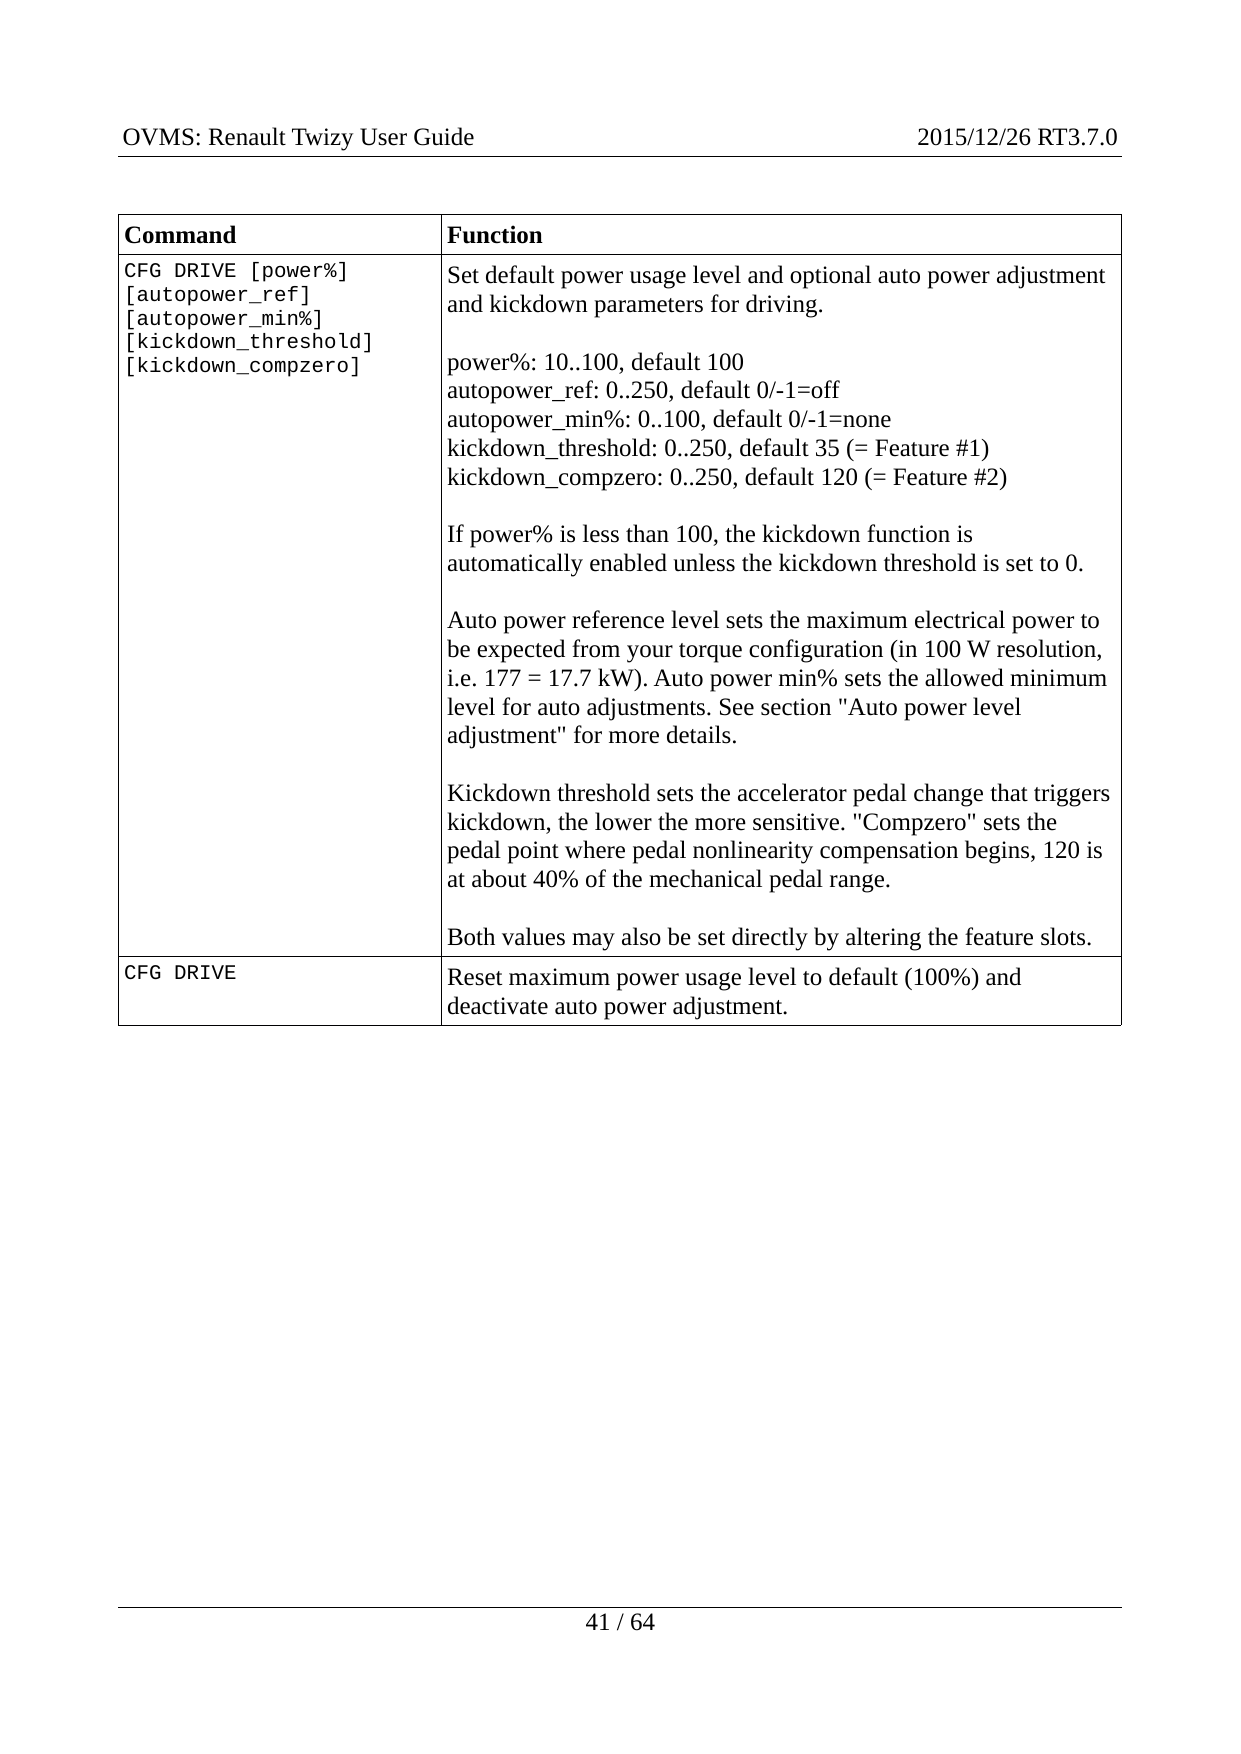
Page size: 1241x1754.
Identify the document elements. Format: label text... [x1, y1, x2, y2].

table_cell Reset maximum power usage level to default (100%) and deactivate auto power adjustment. [442, 957, 1121, 1025]
table_cell CFG DRIVE [119, 957, 441, 1025]
table_header Command [119, 215, 441, 254]
table_cell Set default power usage level and optional auto power adjustment and kickdown parameters for driving. power%: 10..100, default 100 autopower_ref: 0..250, default 0/-1=off autopower_min%: 0..100, default 0/-1=none kickdown_threshold: 0..250, default 35 (= Feature #1) kickdown_compzero: 0..250, default 120 (= Feature #2) If power% is less than 100, the kickdown function is automatically enabled unless the kickdown threshold is set to 0. Auto power reference level sets the maximum electrical power to be expected from your torque configuration (in 100 W resolution, i.e. 177 = 17.7 kW). Auto power min% sets the allowed minimum level for auto adjustments. See section "Auto power level adjustment" for more details. Kickdown threshold sets the accelerator pedal change that triggers kickdown, the lower the more sensitive. "Compzero" sets the pedal point where pedal nonlinearity compensation begins, 120 is at about 40% of the mechanical pedal range. Both values may also be set directly by altering the feature slots. [442, 255, 1121, 956]
table_header Function [442, 215, 1121, 254]
table_cell CFG DRIVE [power%] [autopower_ref] [autopower_min%][kickdown_threshold] [kickdown_compzero] [119, 255, 441, 956]
